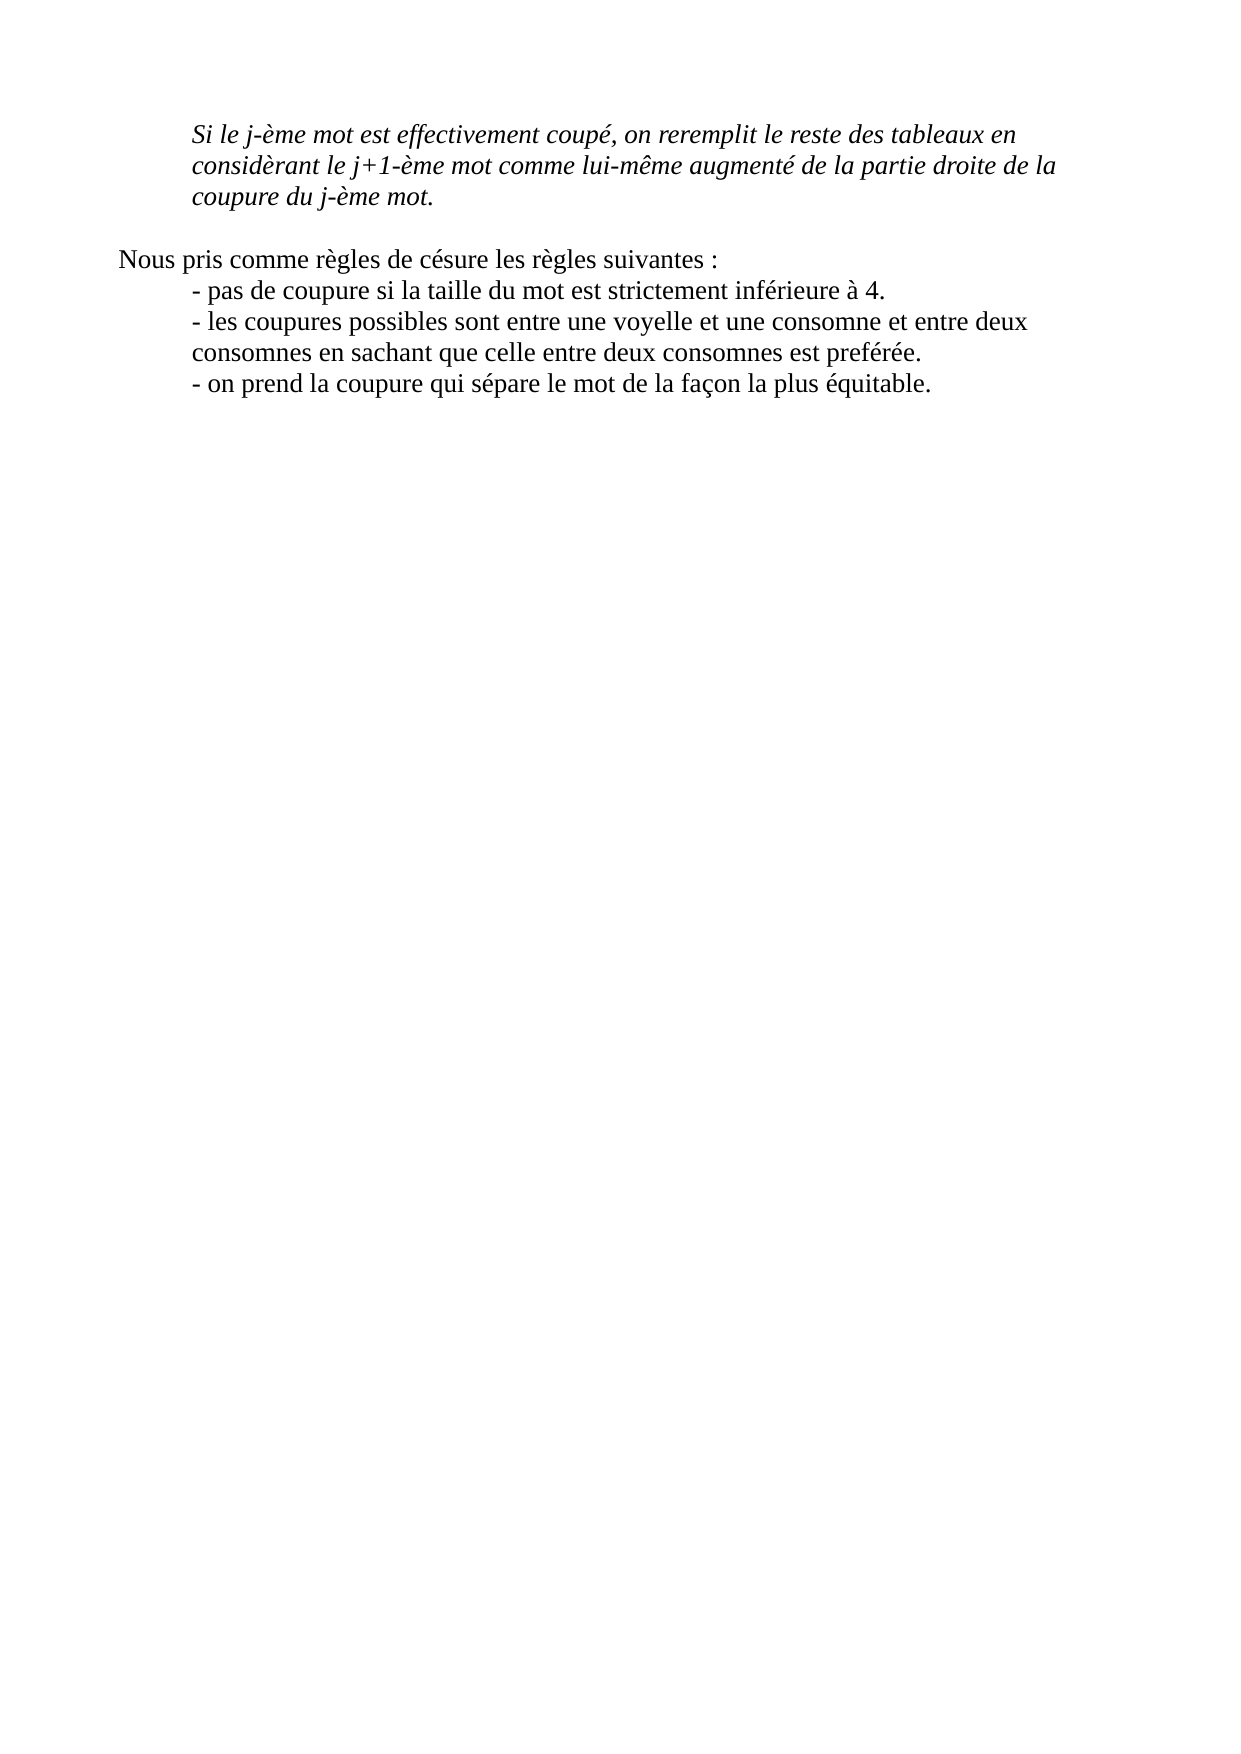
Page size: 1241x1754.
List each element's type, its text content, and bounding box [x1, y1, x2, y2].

text - on prend la coupure qui sépare le mot de la façon la plus équitable. [192, 367, 1122, 398]
text - pas de coupure si la taille du mot est strictement inférieure à 4. [192, 274, 1122, 305]
text - les coupures possibles sont entre une voyelle et une consomne et entre deux consomnes en sachant que celle entre deux consomnes est preférée. [192, 305, 1122, 367]
text Si le j-ème mot est effectivement coupé, on reremplit le reste des tableaux en considèrant le j+1-ème mot comme lui-même augmenté de la partie droite de la coupure du j-ème mot. [192, 118, 1122, 212]
text Nous pris comme règles de césure les règles suivantes : [118, 243, 1122, 274]
